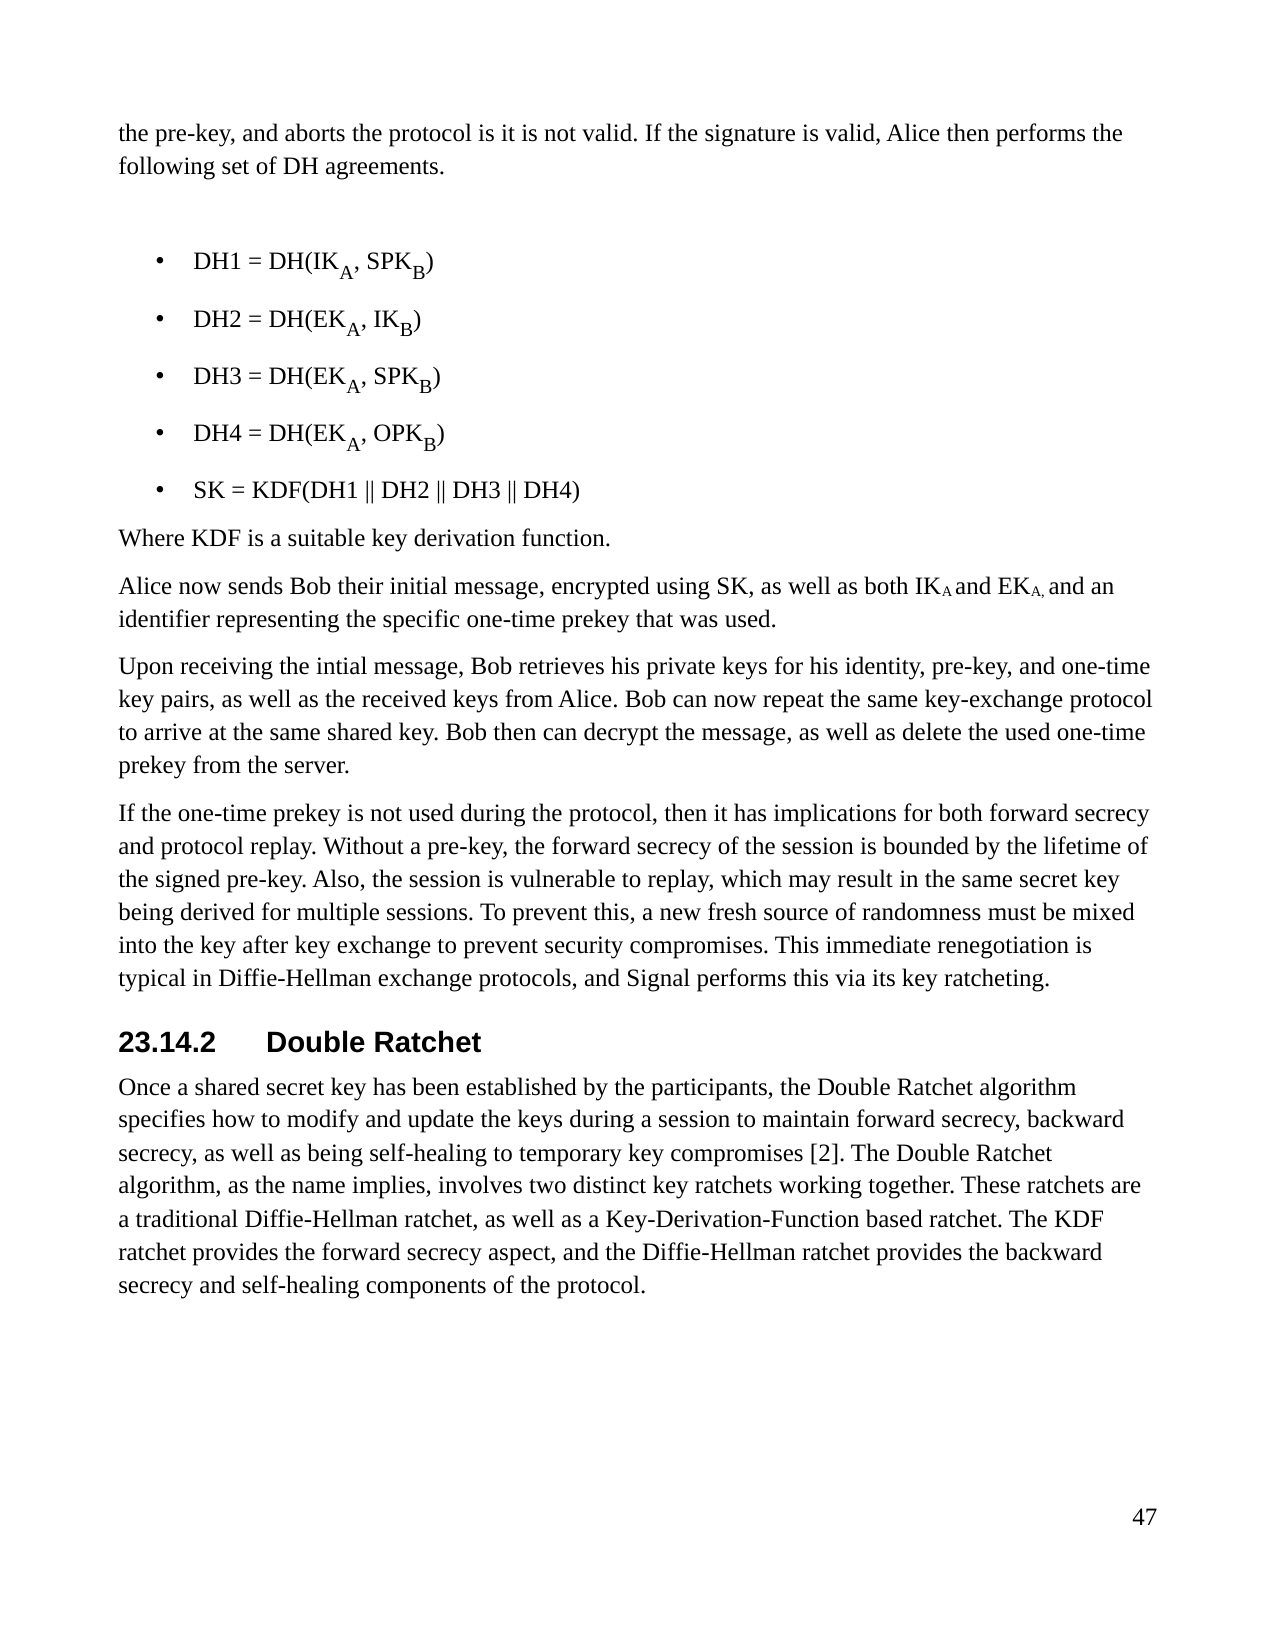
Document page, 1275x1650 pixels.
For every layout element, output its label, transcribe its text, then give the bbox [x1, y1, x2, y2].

text If the one-time prekey is not used during the protocol, then it has implications for both forward secrecy and protocol replay. Without a pre-key, the forward secrecy of the session is bounded by the lifetime of the signed pre-key. Also, the session is vulnerable to replay, which may result in the same secret key being derived for multiple sessions. To prevent this, a new fresh source of randomness must be mixed into the key after key exchange to prevent security compromises. This immediate renegotiation is typical in Diffie-Hellman exchange protocols, and Signal performs this via its key ratcheting. [118, 798, 1157, 992]
list DH4 = DH(EKA, OPKB) [156, 418, 1157, 455]
list DH2 = DH(EKA, IKB) [156, 304, 1157, 341]
text Upon receiving the intial message, Bob retrieves his private keys for his identity, pre-key, and one-time key pairs, as well as the received keys from Alice. Bob can now repeat the same key-exchange protocol to arrive at the same shared key. Bob then can decrypt the message, as well as delete the used one-time prekey from the server. [118, 651, 1157, 779]
text Once a shared secret key has been established by the participants, the Double Ratchet algorithm specifies how to modify and update the keys during a session to maintain forward secrecy, backward secrecy, as well as being self-healing to temporary key compromises [2]. The Double Ratchet algorithm, as the name implies, involves two distinct key ratchets working together. These ratchets are a traditional Diffie-Hellman ratchet, as well as a Key-Derivation-Function based ratchet. The KDF ratchet provides the forward secrecy aspect, and the Diffie-Hellman ratchet provides the backward secrecy and self-healing components of the protocol. [118, 1072, 1157, 1298]
text the pre-key, and aborts the protocol is it is not valid. If the signature is valid, Alice then performs the following set of DH agreements. [118, 118, 1157, 180]
text Where KDF is a suitable key derivation function. [118, 523, 1157, 552]
text Alice now sends Bob their initial message, encrypted using SK, as well as both IKA and EKA, and an identifier representing the specific one-time prekey that was used. [118, 571, 1157, 632]
list DH3 = DH(EKA, SPKB) [156, 361, 1157, 398]
list DH1 = DH(IKA, SPKB) [156, 246, 1157, 283]
subtitle Double Ratchet [118, 1025, 1157, 1059]
list SK = KDF(DH1 || DH2 || DH3 || DH4) [156, 476, 1157, 504]
